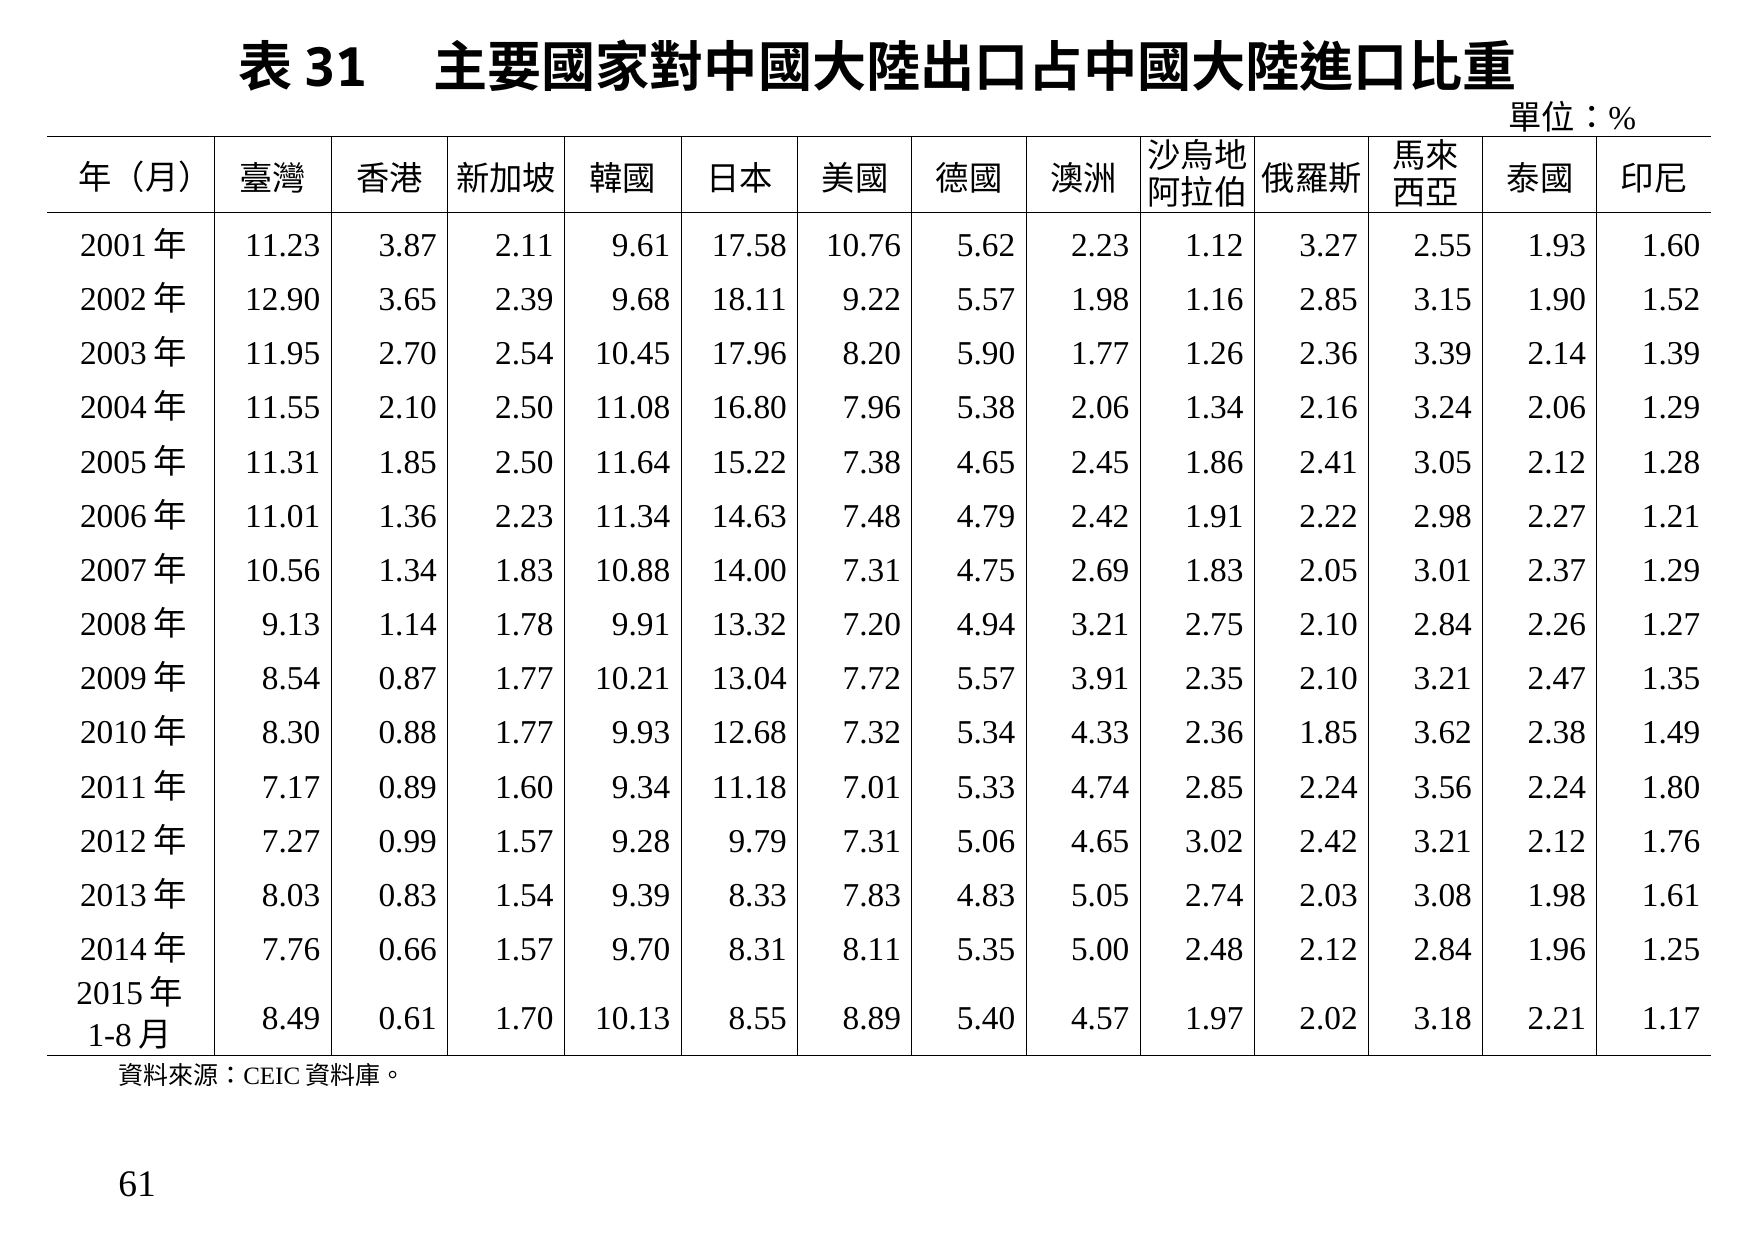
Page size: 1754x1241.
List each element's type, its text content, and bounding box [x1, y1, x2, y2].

table_cell 17.96 [682, 321, 797, 376]
table_header 美國 [798, 137, 911, 212]
table_cell 7.31 [798, 538, 911, 592]
table_cell 3.18 [1369, 971, 1482, 1055]
table_cell 2005年 [47, 430, 214, 484]
table_cell 10.56 [215, 538, 331, 592]
table_cell 5.05 [1027, 863, 1140, 917]
table_cell 5.35 [912, 917, 1026, 971]
table_cell 9.13 [215, 592, 331, 646]
table_cell 1.77 [448, 646, 564, 701]
table_cell 2.36 [1141, 701, 1254, 755]
table_cell 3.91 [1027, 646, 1140, 701]
table_cell 2.12 [1483, 809, 1596, 863]
table_cell 9.68 [565, 267, 681, 321]
table_cell 1.12 [1141, 213, 1254, 267]
table_cell 14.63 [682, 484, 797, 538]
table_cell 3.24 [1369, 376, 1482, 430]
table_cell 2.10 [332, 376, 447, 430]
table_cell 2002年 [47, 267, 214, 321]
table_cell 2.36 [1255, 321, 1368, 376]
table_cell 1.16 [1141, 267, 1254, 321]
table_cell 10.13 [565, 971, 681, 1055]
table_cell 0.99 [332, 809, 447, 863]
table_cell 9.70 [565, 917, 681, 971]
table_cell 2001年 [47, 213, 214, 267]
table_cell 1.83 [1141, 538, 1254, 592]
table_header 德國 [912, 137, 1026, 212]
table_cell 10.45 [565, 321, 681, 376]
table_cell 2.50 [448, 376, 564, 430]
table_cell 1.14 [332, 592, 447, 646]
table_cell 15.22 [682, 430, 797, 484]
table_cell 12.68 [682, 701, 797, 755]
table_cell 4.65 [1027, 809, 1140, 863]
table_cell 11.01 [215, 484, 331, 538]
table_cell 11.31 [215, 430, 331, 484]
table_cell 2.24 [1255, 755, 1368, 809]
table_cell 4.79 [912, 484, 1026, 538]
table_cell 3.27 [1255, 213, 1368, 267]
table_cell 2.12 [1255, 917, 1368, 971]
table_header 新加坡 [448, 137, 564, 212]
table_cell 2.45 [1027, 430, 1140, 484]
table_cell 2007年 [47, 538, 214, 592]
table_cell 10.76 [798, 213, 911, 267]
table_cell 1.97 [1141, 971, 1254, 1055]
table_cell 3.08 [1369, 863, 1482, 917]
table_cell 1.25 [1597, 917, 1711, 971]
table_cell 5.57 [912, 646, 1026, 701]
table_cell 8.55 [682, 971, 797, 1055]
table_cell 1.60 [1597, 213, 1711, 267]
table_cell 2.42 [1027, 484, 1140, 538]
table_cell 10.88 [565, 538, 681, 592]
text 資料來源：CEIC資料庫。 [118, 1056, 1636, 1092]
table_cell 7.32 [798, 701, 911, 755]
table_cell 2.06 [1027, 376, 1140, 430]
table_cell 2.98 [1369, 484, 1482, 538]
table_cell 1.28 [1597, 430, 1711, 484]
table_cell 1.77 [1027, 321, 1140, 376]
table_cell 3.56 [1369, 755, 1482, 809]
table_cell 2.38 [1483, 701, 1596, 755]
table_cell 2.70 [332, 321, 447, 376]
table_cell 4.94 [912, 592, 1026, 646]
table_cell 2.37 [1483, 538, 1596, 592]
table_header 澳洲 [1027, 137, 1140, 212]
table_cell 1.34 [332, 538, 447, 592]
table_cell 1.90 [1483, 267, 1596, 321]
table_header 年（月） [47, 137, 214, 212]
table_cell 9.79 [682, 809, 797, 863]
table_header 印尼 [1597, 137, 1711, 212]
table_cell 7.20 [798, 592, 911, 646]
table_header 香港 [332, 137, 447, 212]
table_cell 2.11 [448, 213, 564, 267]
table_cell 3.62 [1369, 701, 1482, 755]
table_cell 2.24 [1483, 755, 1596, 809]
table_cell 1.21 [1597, 484, 1711, 538]
table_cell 1.29 [1597, 376, 1711, 430]
table_cell 2010年 [47, 701, 214, 755]
table_cell 2.50 [448, 430, 564, 484]
table_cell 1.96 [1483, 917, 1596, 971]
table_cell 9.91 [565, 592, 681, 646]
table_cell 2.85 [1255, 267, 1368, 321]
table_cell 7.17 [215, 755, 331, 809]
table_cell 1.80 [1597, 755, 1711, 809]
table_cell 1.86 [1141, 430, 1254, 484]
table_cell 3.65 [332, 267, 447, 321]
table_cell 5.90 [912, 321, 1026, 376]
table_cell 2.42 [1255, 809, 1368, 863]
table_cell 4.57 [1027, 971, 1140, 1055]
table_cell 11.55 [215, 376, 331, 430]
table_cell 9.28 [565, 809, 681, 863]
table_cell 2013年 [47, 863, 214, 917]
table_cell 4.33 [1027, 701, 1140, 755]
table_cell 3.87 [332, 213, 447, 267]
table_cell 1.26 [1141, 321, 1254, 376]
table_cell 7.76 [215, 917, 331, 971]
table_cell 1.85 [1255, 701, 1368, 755]
table_cell 0.83 [332, 863, 447, 917]
table_cell 1.29 [1597, 538, 1711, 592]
table_cell 0.61 [332, 971, 447, 1055]
table_header 韓國 [565, 137, 681, 212]
table_cell 1.85 [332, 430, 447, 484]
table_cell 4.65 [912, 430, 1026, 484]
table_cell 3.15 [1369, 267, 1482, 321]
table_cell 7.96 [798, 376, 911, 430]
table_cell 18.11 [682, 267, 797, 321]
table_cell 8.49 [215, 971, 331, 1055]
table_cell 3.01 [1369, 538, 1482, 592]
table_header 沙烏地阿拉伯 [1141, 137, 1254, 212]
table_cell 1.60 [448, 755, 564, 809]
table_cell 2006年 [47, 484, 214, 538]
table_cell 0.66 [332, 917, 447, 971]
table_cell 7.38 [798, 430, 911, 484]
table_cell 2.14 [1483, 321, 1596, 376]
table_cell 16.80 [682, 376, 797, 430]
table_cell 2.23 [448, 484, 564, 538]
table_cell 3.21 [1369, 646, 1482, 701]
table_cell 7.48 [798, 484, 911, 538]
table_cell 8.31 [682, 917, 797, 971]
table_cell 7.31 [798, 809, 911, 863]
table_cell 5.34 [912, 701, 1026, 755]
table_cell 1.27 [1597, 592, 1711, 646]
table_cell 3.05 [1369, 430, 1482, 484]
table_cell 1.52 [1597, 267, 1711, 321]
table_cell 3.21 [1027, 592, 1140, 646]
table_cell 2014年 [47, 917, 214, 971]
table_cell 4.74 [1027, 755, 1140, 809]
table_cell 14.00 [682, 538, 797, 592]
table_cell 9.93 [565, 701, 681, 755]
table_cell 1.54 [448, 863, 564, 917]
table_cell 7.27 [215, 809, 331, 863]
table_cell 11.34 [565, 484, 681, 538]
table_cell 2.48 [1141, 917, 1254, 971]
table_cell 2.23 [1027, 213, 1140, 267]
table_cell 1.34 [1141, 376, 1254, 430]
table_cell 2.35 [1141, 646, 1254, 701]
table_header 日本 [682, 137, 797, 212]
table_cell 1.93 [1483, 213, 1596, 267]
table_cell 5.33 [912, 755, 1026, 809]
table_cell 2.84 [1369, 917, 1482, 971]
table_cell 2003年 [47, 321, 214, 376]
table_cell 2011年 [47, 755, 214, 809]
table_cell 5.06 [912, 809, 1026, 863]
text 單位：% [118, 103, 1636, 136]
table_cell 11.18 [682, 755, 797, 809]
table_cell 2.85 [1141, 755, 1254, 809]
table_cell 1.17 [1597, 971, 1711, 1055]
table_cell 2.75 [1141, 592, 1254, 646]
table_header 臺灣 [215, 137, 331, 212]
table_cell 13.32 [682, 592, 797, 646]
table_cell 17.58 [682, 213, 797, 267]
table_cell 2015年 1-8月 [47, 971, 214, 1055]
table_cell 2012年 [47, 809, 214, 863]
table_cell 1.77 [448, 701, 564, 755]
table_cell 2.22 [1255, 484, 1368, 538]
table_cell 2.27 [1483, 484, 1596, 538]
table_cell 2.54 [448, 321, 564, 376]
table_cell 11.95 [215, 321, 331, 376]
table_cell 1.57 [448, 917, 564, 971]
table_cell 11.23 [215, 213, 331, 267]
table_cell 8.89 [798, 971, 911, 1055]
table_cell 1.36 [332, 484, 447, 538]
table_cell 8.20 [798, 321, 911, 376]
table_cell 8.03 [215, 863, 331, 917]
table_cell 2.47 [1483, 646, 1596, 701]
table_cell 7.72 [798, 646, 911, 701]
table_cell 1.76 [1597, 809, 1711, 863]
table_cell 3.39 [1369, 321, 1482, 376]
table_cell 2009年 [47, 646, 214, 701]
table_cell 8.33 [682, 863, 797, 917]
table_cell 7.83 [798, 863, 911, 917]
table_cell 0.87 [332, 646, 447, 701]
table_cell 8.54 [215, 646, 331, 701]
table_cell 4.83 [912, 863, 1026, 917]
table_cell 3.21 [1369, 809, 1482, 863]
table_cell 2.74 [1141, 863, 1254, 917]
table_cell 8.30 [215, 701, 331, 755]
table_cell 2.10 [1255, 592, 1368, 646]
table_cell 2.69 [1027, 538, 1140, 592]
table_header 泰國 [1483, 137, 1596, 212]
table_cell 1.49 [1597, 701, 1711, 755]
table_cell 12.90 [215, 267, 331, 321]
table_cell 1.91 [1141, 484, 1254, 538]
table_cell 1.39 [1597, 321, 1711, 376]
table_cell 0.89 [332, 755, 447, 809]
table_cell 2.10 [1255, 646, 1368, 701]
table_cell 1.98 [1483, 863, 1596, 917]
table_cell 2.03 [1255, 863, 1368, 917]
table_cell 2004年 [47, 376, 214, 430]
table_cell 1.78 [448, 592, 564, 646]
table_cell 1.83 [448, 538, 564, 592]
table_cell 2.12 [1483, 430, 1596, 484]
table_header 俄羅斯 [1255, 137, 1368, 212]
table_cell 9.22 [798, 267, 911, 321]
table_cell 11.64 [565, 430, 681, 484]
table_cell 2.84 [1369, 592, 1482, 646]
table_cell 2.02 [1255, 971, 1368, 1055]
table_cell 2.26 [1483, 592, 1596, 646]
table_cell 2.39 [448, 267, 564, 321]
table_header 馬來 西亞 [1369, 137, 1482, 212]
table_cell 5.00 [1027, 917, 1140, 971]
table_cell 0.88 [332, 701, 447, 755]
table_cell 1.35 [1597, 646, 1711, 701]
table_cell 5.62 [912, 213, 1026, 267]
table_cell 13.04 [682, 646, 797, 701]
table_cell 1.70 [448, 971, 564, 1055]
table_cell 2008年 [47, 592, 214, 646]
table_cell 4.75 [912, 538, 1026, 592]
table_cell 2.55 [1369, 213, 1482, 267]
table_cell 2.21 [1483, 971, 1596, 1055]
table_cell 3.02 [1141, 809, 1254, 863]
subtitle 表31 主要國家對中國大陸出口占中國大陸進口比重 [118, 24, 1636, 103]
table_cell 1.61 [1597, 863, 1711, 917]
table_cell 1.57 [448, 809, 564, 863]
table_cell 9.39 [565, 863, 681, 917]
table_cell 2.16 [1255, 376, 1368, 430]
table_cell 2.41 [1255, 430, 1368, 484]
table_cell 8.11 [798, 917, 911, 971]
table_cell 9.61 [565, 213, 681, 267]
table_cell 1.98 [1027, 267, 1140, 321]
table_cell 2.06 [1483, 376, 1596, 430]
table_cell 11.08 [565, 376, 681, 430]
table_cell 2.05 [1255, 538, 1368, 592]
table_cell 5.57 [912, 267, 1026, 321]
table_cell 10.21 [565, 646, 681, 701]
table_cell 5.40 [912, 971, 1026, 1055]
table_cell 7.01 [798, 755, 911, 809]
table_cell 9.34 [565, 755, 681, 809]
table_cell 5.38 [912, 376, 1026, 430]
